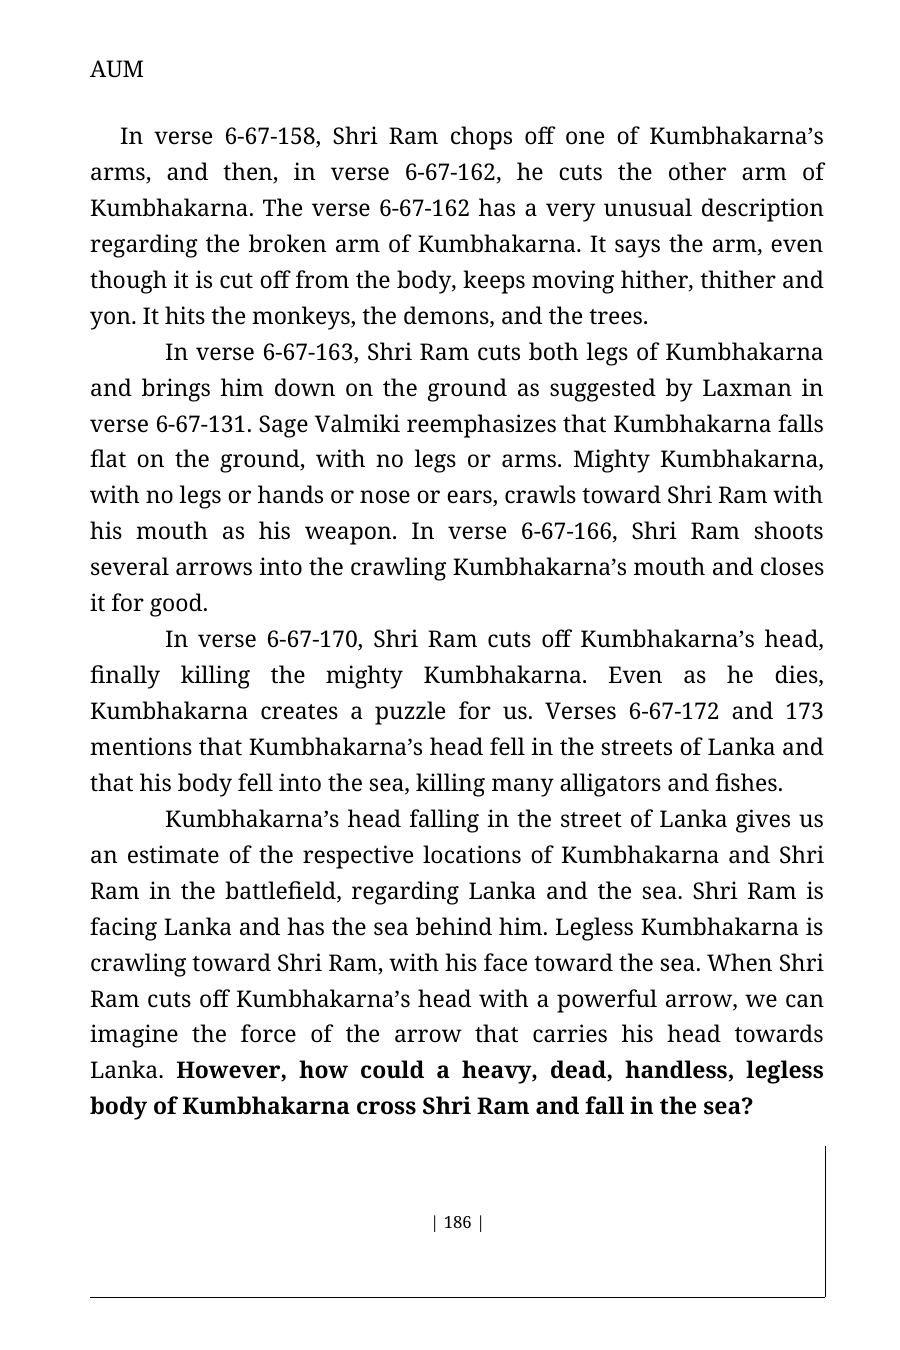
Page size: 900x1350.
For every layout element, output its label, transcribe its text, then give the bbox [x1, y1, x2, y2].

text Kumbhakarna’s head falling in the street of Lanka gives us an estimate of the respective locations of Kumbhakarna and Shri Ram in the battlefield, regarding Lanka and the sea. Shri Ram is facing Lanka and has the sea behind him. Legless Kumbhakarna is crawling toward Shri Ram, with his face toward the sea. When Shri Ram cuts off Kumbhakarna’s head with a powerful arrow, we can imagine the force of the arrow that carries his head towards Lanka. However, how could a heavy, dead, handless, legless body of Kumbhakarna cross Shri Ram and fall in the sea? [90, 803, 825, 1122]
text In verse 6-67-163, Shri Ram cuts both legs of Kumbhakarna and brings him down on the ground as suggested by Laxman in verse 6-67-131. Sage Valmiki reemphasizes that Kumbhakarna falls flat on the ground, with no legs or arms. Mighty Kumbhakarna, with no legs or hands or nose or ears, crawls toward Shri Ram with his mouth as his weapon. In verse 6-67-166, Shri Ram shoots several arrows into the crawling Kumbhakarna’s mouth and closes it for good. [90, 336, 825, 618]
text In verse 6-67-170, Shri Ram cuts off Kumbhakarna’s head, finally killing the mighty Kumbhakarna. Even as he dies, Kumbhakarna creates a puzzle for us. Verses 6-67-172 and 173 mentions that Kumbhakarna’s head fell in the streets of Lanka and that his body fell into the sea, killing many alligators and fishes. [90, 623, 825, 798]
text In verse 6-67-158, Shri Ram chops off one of Kumbhakarna’s arms, and then, in verse 6-67-162, he cuts the other arm of Kumbhakarna. The verse 6-67-162 has a very unusual description regarding the broken arm of Kumbhakarna. It says the arm, even though it is cut off from the body, keeps moving hither, thither and yon. It hits the monkeys, the demons, and the trees. [90, 120, 825, 331]
